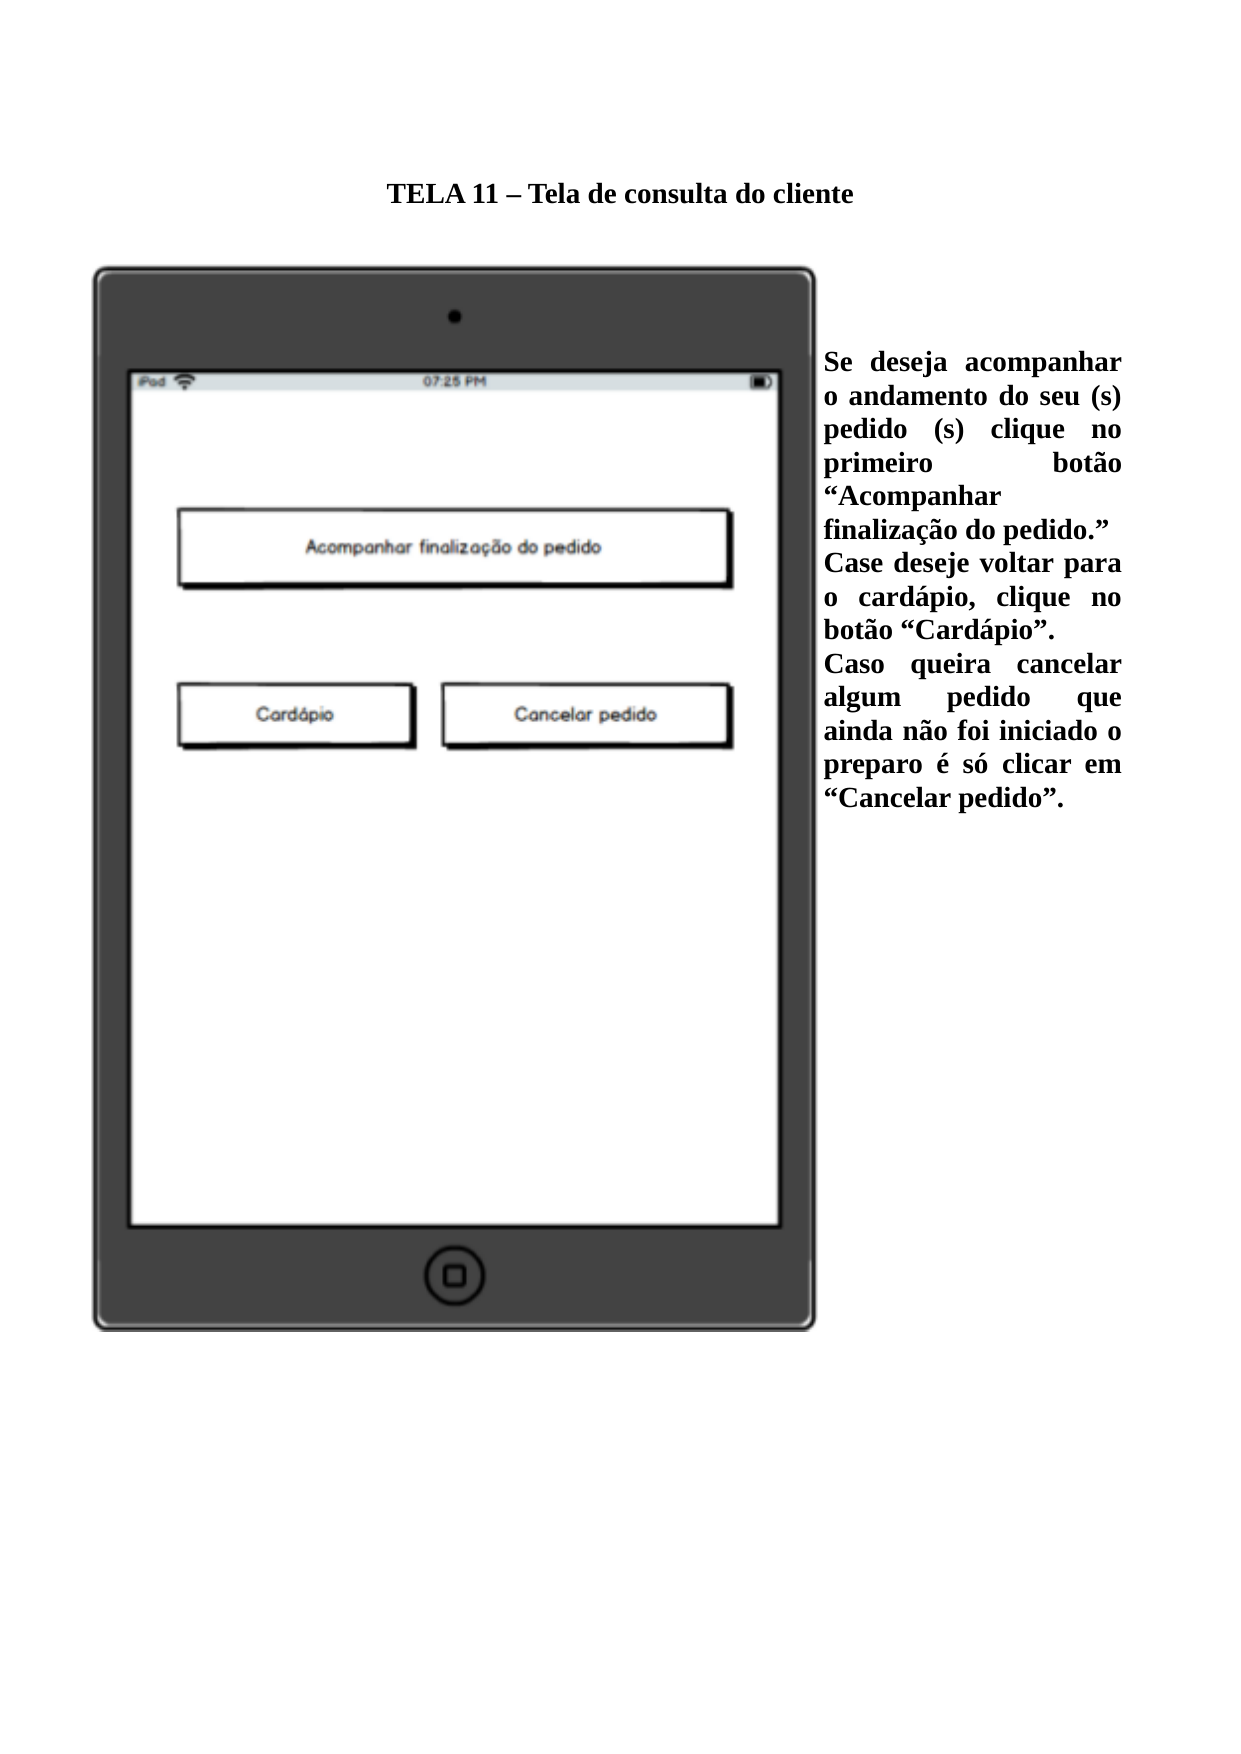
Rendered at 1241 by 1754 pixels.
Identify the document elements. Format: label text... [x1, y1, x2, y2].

text Caso queira cancelar algum pedido que ainda não foi iniciado o preparo é só clicar em “Cancelar pedido”. [824, 646, 1122, 814]
text Case deseje voltar para o cardápio, clique no botão “Cardápio”. [824, 545, 1122, 646]
text TELA 11 – Tela de consulta do cliente [118, 176, 1122, 210]
picture [88, 263, 824, 1332]
text Se deseja acompanhar o andamento do seu (s) pedido (s) clique no primeiro botão “Acompanhar finalização do pedido.” [824, 344, 1122, 545]
